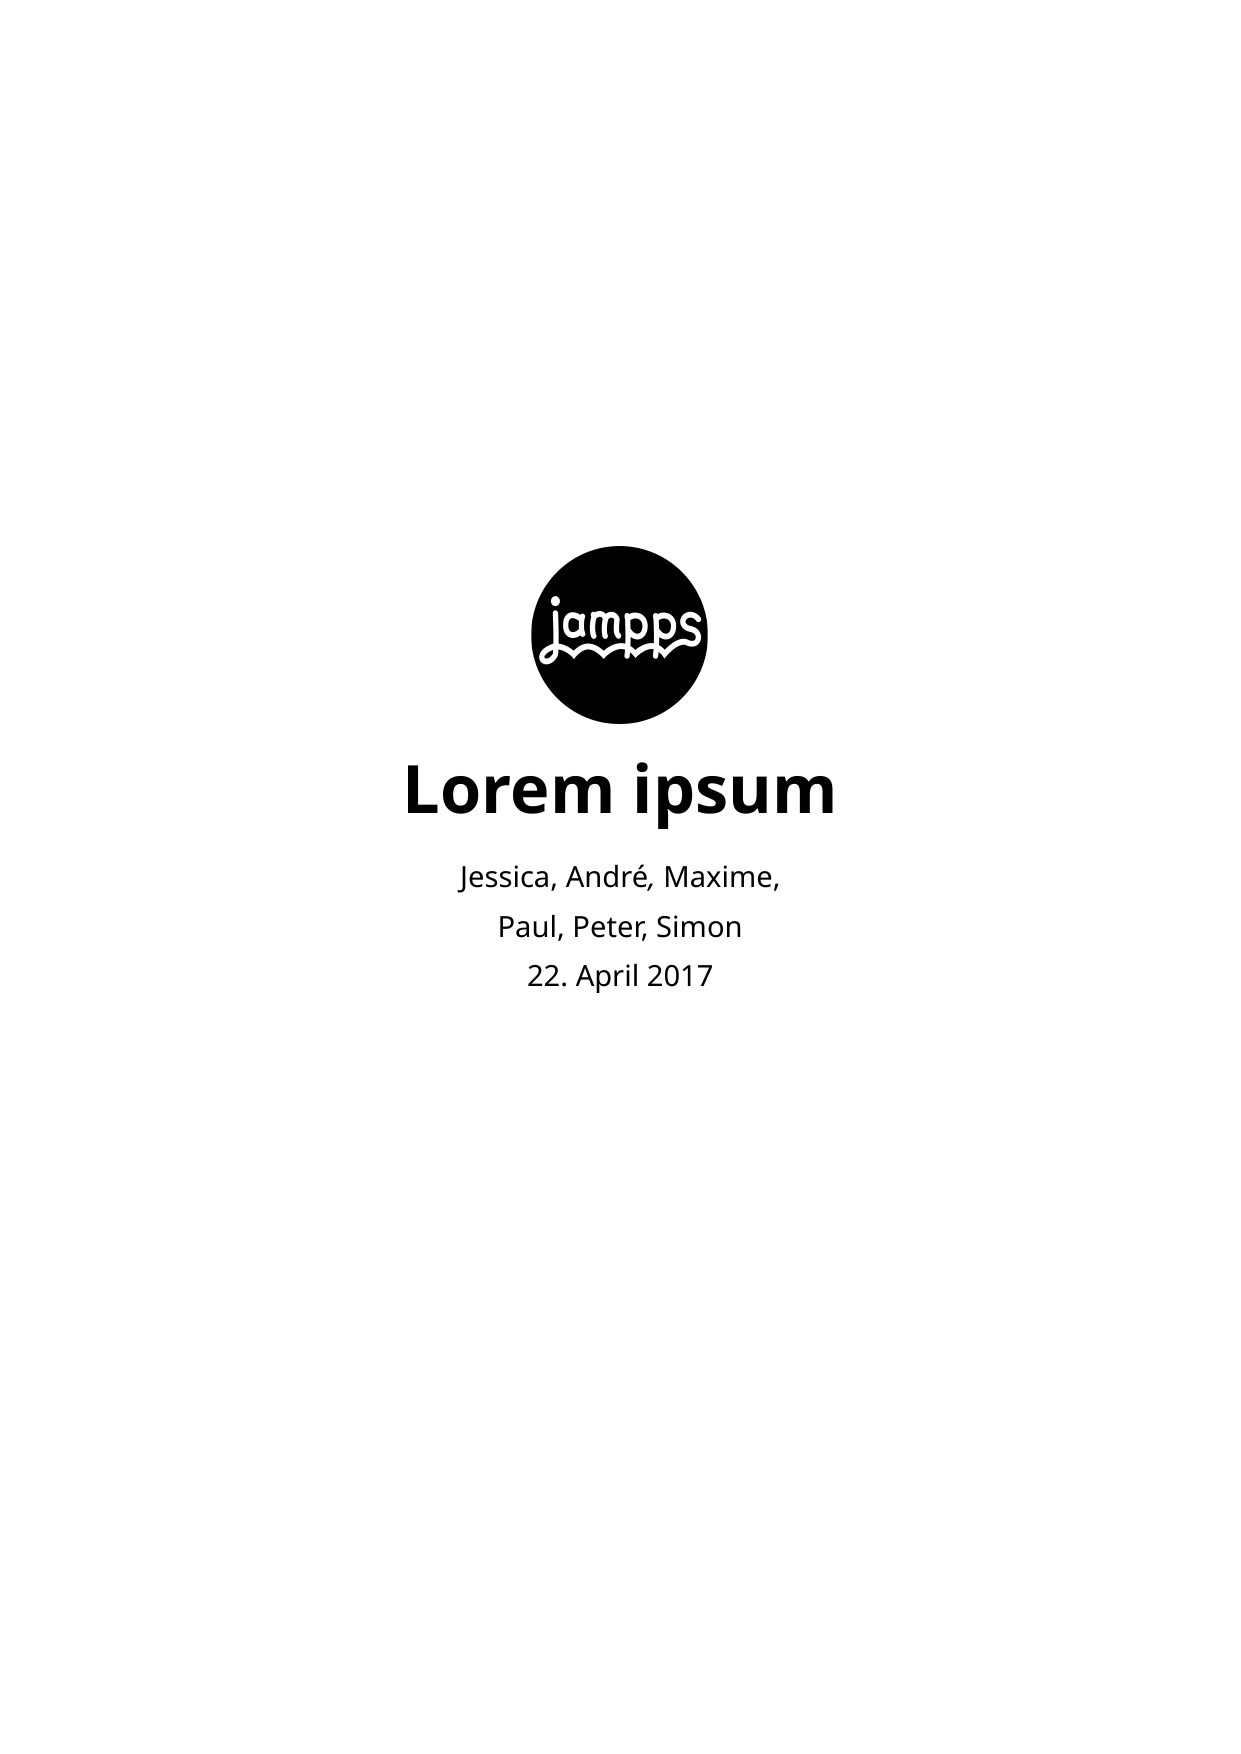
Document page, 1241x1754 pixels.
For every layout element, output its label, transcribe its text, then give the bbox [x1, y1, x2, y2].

title Lorem ipsum [236, 743, 1004, 833]
picture [531, 546, 708, 724]
subtitle Jessica, André, Maxime, Paul, Peter, Simon 22. April 2017 [236, 856, 1004, 995]
